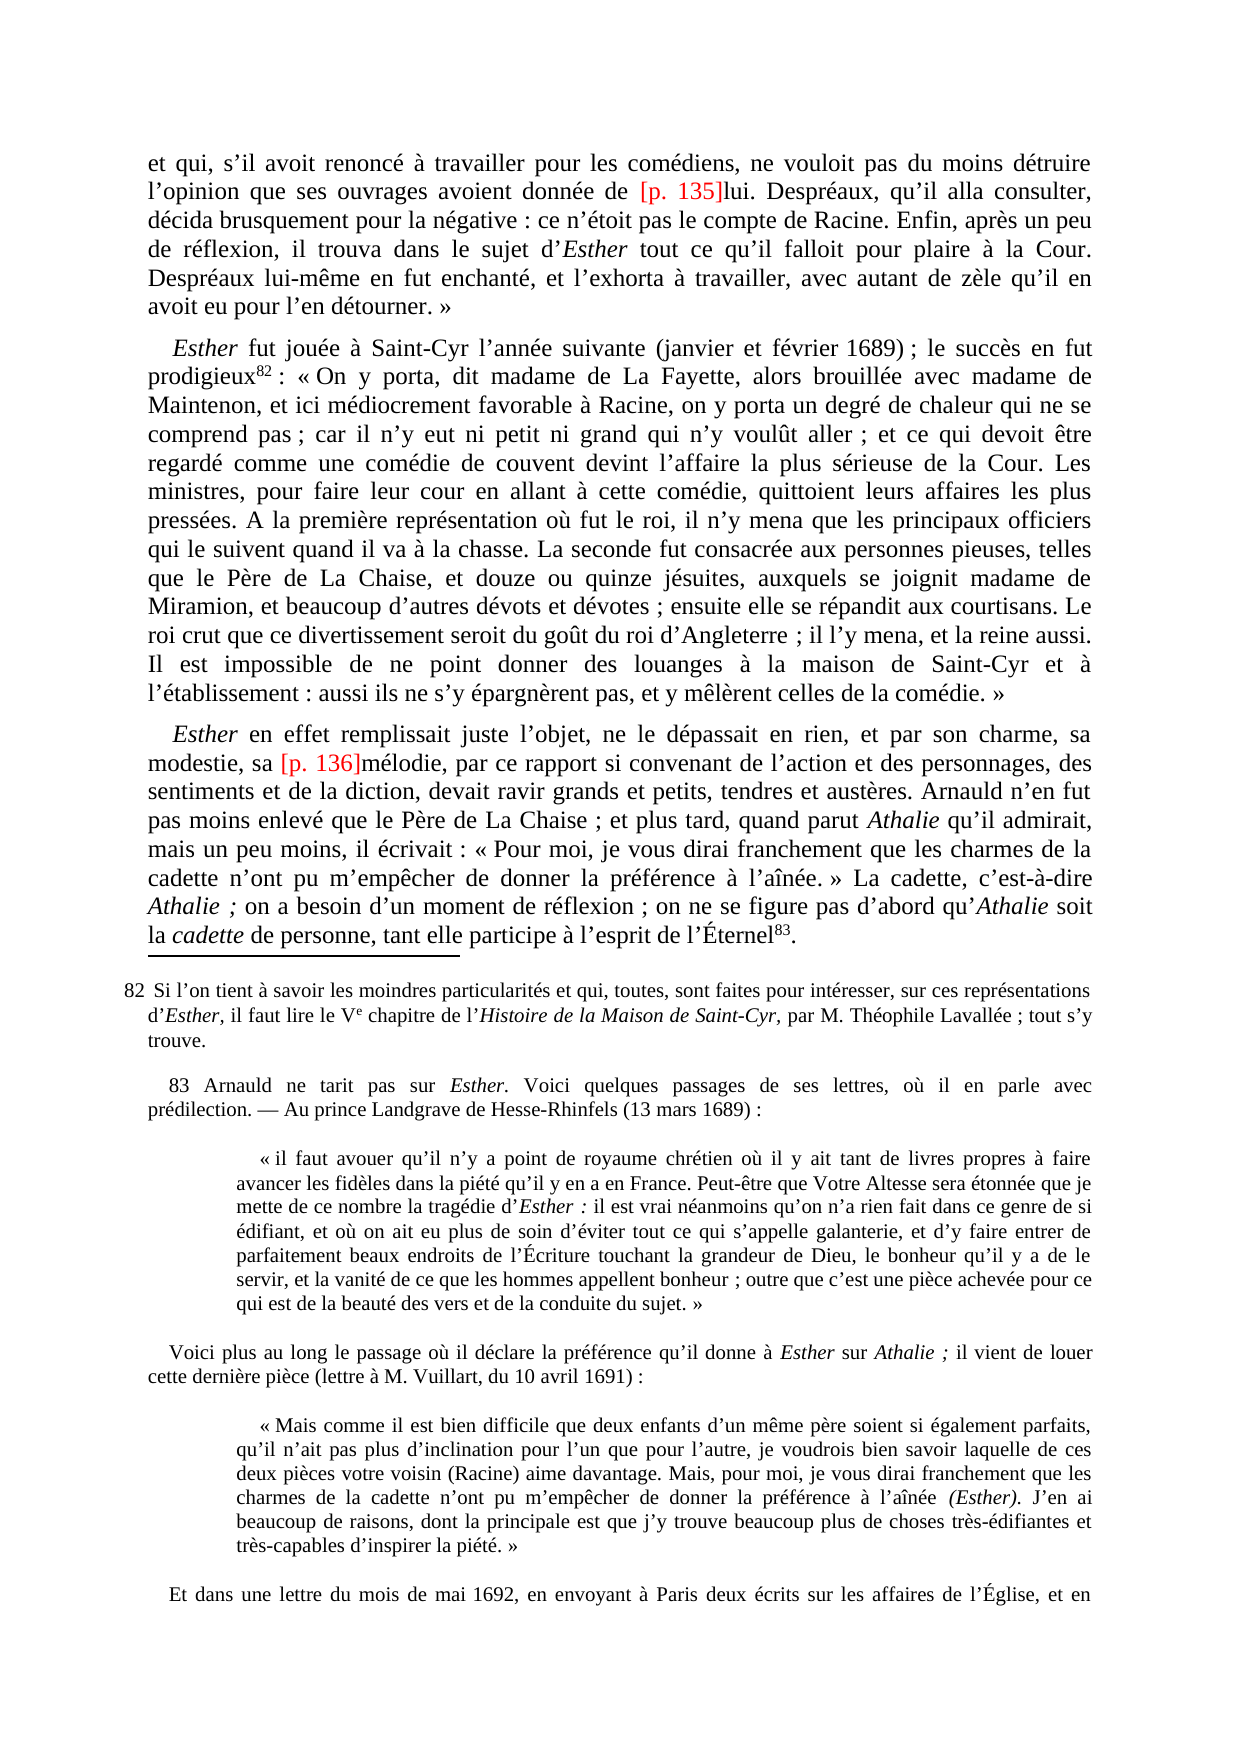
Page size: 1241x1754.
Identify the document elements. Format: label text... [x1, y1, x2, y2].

text Arnauld ne tarit pas sur Esther. Voici quelques passages de ses lettres, où il en parle avec prédilection. — Au prince Landgrave de Hesse-Rhinfels (13 mars 1689) : [148, 1073, 1093, 1121]
text « Mais comme il est bien difficile que deux enfants d’un même père soient si également parfaits, qu’il n’ait pas plus d’inclination pour l’un que pour l’autre, je voudrois bien savoir laquelle de ces deux pièces votre voisin (Racine) aime davantage. Mais, pour moi, je vous dirai franchement que les charmes de la cadette n’ont pu m’empêcher de donner la préférence à l’aînée (Esther). J’en ai beaucoup de raisons, dont la principale est que j’y trouve beaucoup plus de choses très-édifiantes et très-capables d’inspirer la piété. » [236, 1413, 1093, 1557]
text Esther en effet remplissait juste l’objet, ne le dépassait en rien, et par son charme, sa modestie, sa [p. 136]mélodie, par ce rapport si convenant de l’action et des personnages, des sentiments et de la diction, devait ravir grands et petits, tendres et austères. Arnauld n’en fut pas moins enlevé que le Père de La Chaise ; et plus tard, quand parut Athalie qu’il admirait, mais un peu moins, il écrivait : « Pour moi, je vous dirai franchement que les charmes de la cadette n’ont pu m’empêcher de donner la préférence à l’aînée. » La cadette, c’est-à-dire Athalie ; on a besoin d’un moment de réflexion ; on ne se figure pas d’abord qu’Athalie soit la cadette de personne, tant elle participe à l’esprit de l’Éternel. [148, 719, 1093, 949]
text et qui, s’il avoit renoncé à travailler pour les comédiens, ne vouloit pas du moins détruire l’opinion que ses ouvrages avoient donnée de [p. 135]lui. Despréaux, qu’il alla consulter, décida brusquement pour la négative : ce n’étoit pas le compte de Racine. Enfin, après un peu de réflexion, il trouva dans le sujet d’Esther tout ce qu’il falloit pour plaire à la Cour. Despréaux lui-même en fut enchanté, et l’exhorta à travailler, avec autant de zèle qu’il en avoit eu pour l’en détourner. » [148, 148, 1093, 320]
text Voici plus au long le passage où il déclare la préférence qu’il donne à Esther sur Athalie ; il vient de louer cette dernière pièce (lettre à M. Vuillart, du 10 avril 1691) : [148, 1340, 1093, 1388]
text Et dans une lettre du mois de mai 1692, en envoyant à Paris deux écrits sur les affaires de l’Église, et en [148, 1582, 1093, 1606]
text Esther fut jouée à Saint-Cyr l’année suivante (janvier et février 1689) ; le succès en fut prodigieux : « On y porta, dit madame de La Fayette, alors brouillée avec madame de Maintenon, et ici médiocrement favorable à Racine, on y porta un degré de chaleur qui ne se comprend pas ; car il n’y eut ni petit ni grand qui n’y voulût aller ; et ce qui devoit être regardé comme une comédie de couvent devint l’affaire la plus sérieuse de la Cour. Les ministres, pour faire leur cour en allant à cette comédie, quittoient leurs affaires les plus pressées. A la première représentation où fut le roi, il n’y mena que les principaux officiers qui le suivent quand il va à la chasse. La seconde fut consacrée aux personnes pieuses, telles que le Père de La Chaise, et douze ou quinze jésuites, auxquels se joignit madame de Miramion, et beaucoup d’autres dévots et dévotes ; ensuite elle se répandit aux courtisans. Le roi crut que ce divertissement seroit du goût du roi d’Angleterre ; il l’y mena, et la reine aussi. Il est impossible de ne point donner des louanges à la maison de Saint-Cyr et à l’établissement : aussi ils ne s’y épargnèrent pas, et y mêlèrent celles de la comédie. » [148, 333, 1093, 706]
text « il faut avouer qu’il n’y a point de royaume chrétien où il y ait tant de livres propres à faire avancer les fidèles dans la piété qu’il y en a en France. Peut-être que Votre Altesse sera étonnée que je mette de ce nombre la tragédie d’Esther : il est vrai néanmoins qu’on n’a rien fait dans ce genre de si édifiant, et où on ait eu plus de soin d’éviter tout ce qui s’appelle galanterie, et d’y faire entrer de parfaitement beaux endroits de l’Écriture touchant la grandeur de Dieu, le bonheur qu’il y a de le servir, et la vanité de ce que les hommes appellent bonheur ; outre que c’est une pièce achevée pour ce qui est de la beauté des vers et de la conduite du sujet. » [236, 1146, 1093, 1315]
text Si l’on tient à savoir les moindres particularités et qui, toutes, sont faites pour intéresser, sur ces représentations d’Esther, il faut lire le Ve chapitre de l’Histoire de la Maison de Saint-Cyr, par M. Théophile Lavallée ; tout s’y trouve. [124, 977, 1093, 1052]
